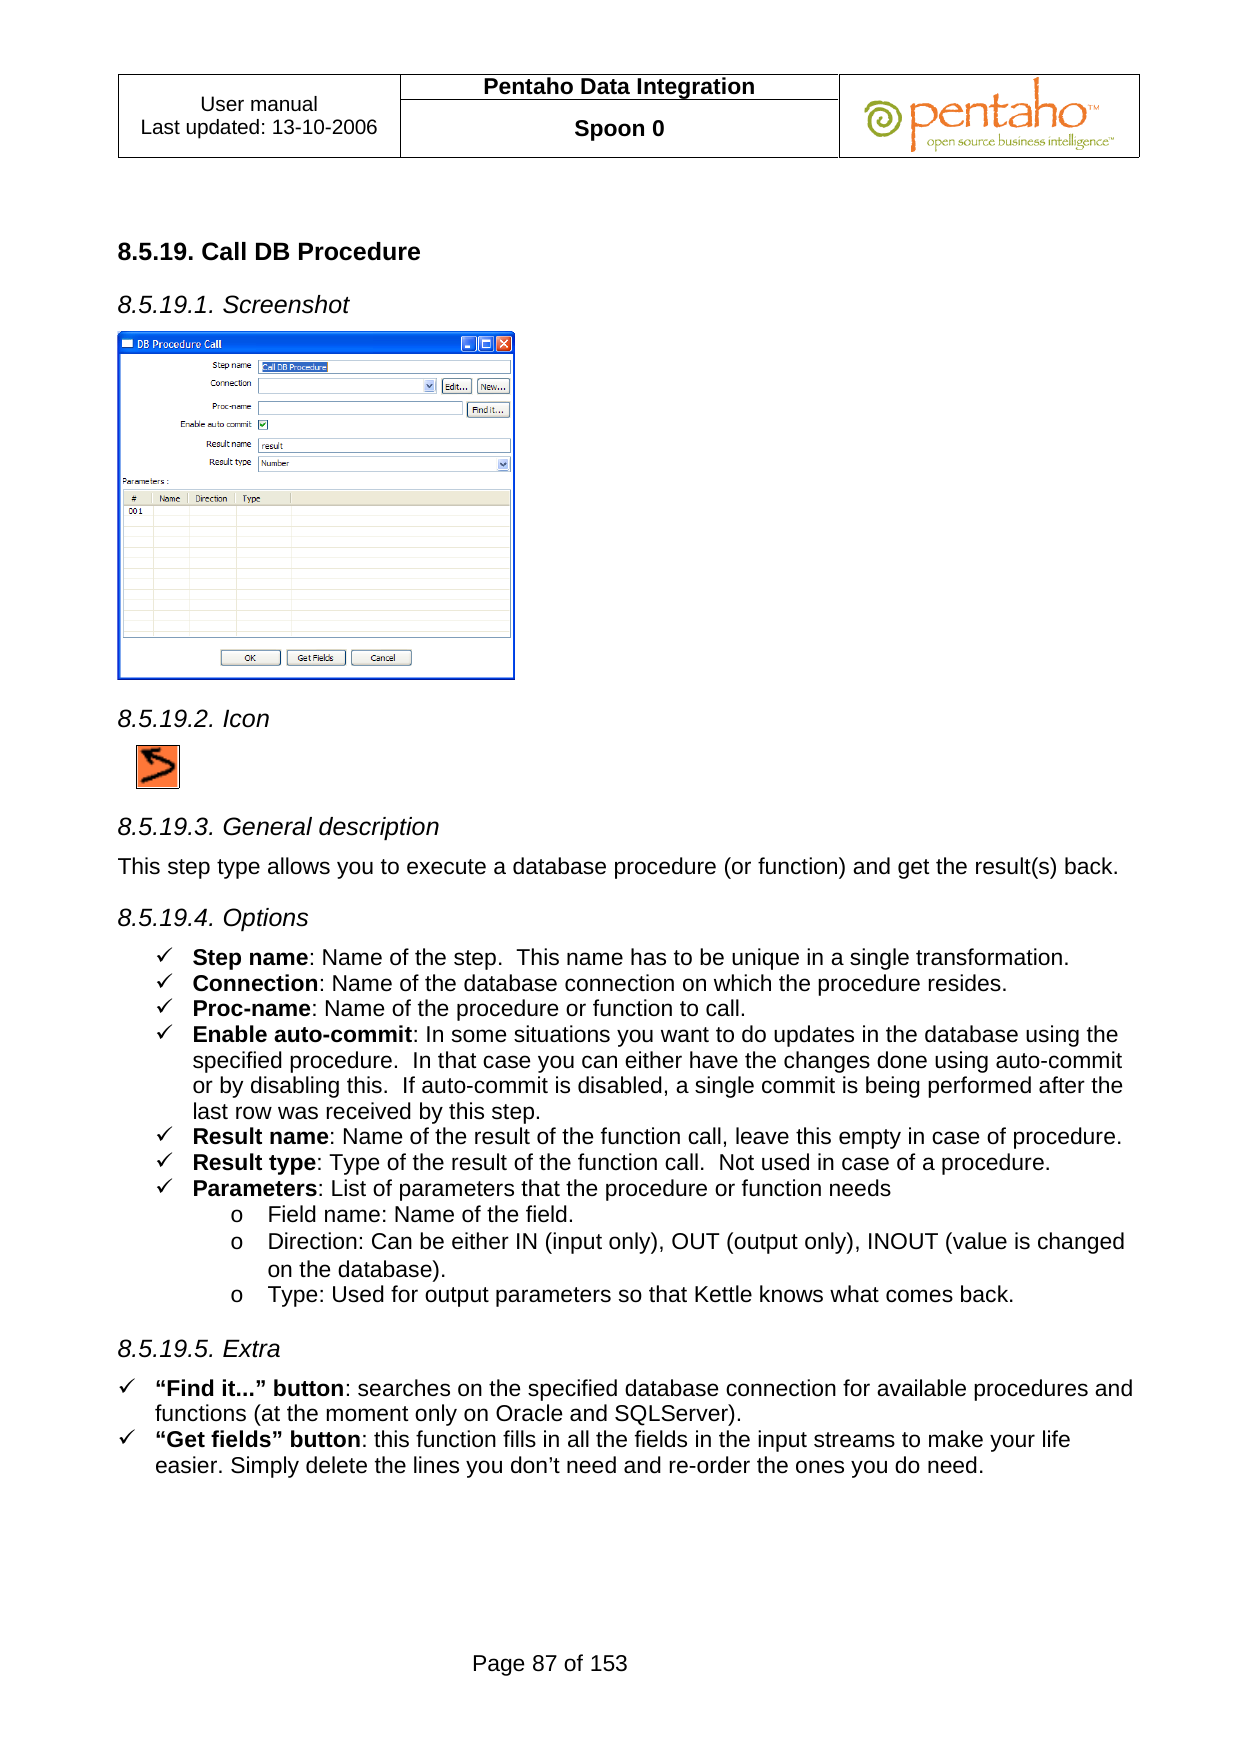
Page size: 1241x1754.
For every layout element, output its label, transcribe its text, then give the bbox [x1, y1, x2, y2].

list Result type: Type of the result of the function call. Not used in case of a procedure. [155, 1150, 1137, 1176]
subtitle Options [117, 904, 1137, 932]
subtitle Extra [117, 1335, 1137, 1363]
list Type: Used for output parameters so that Kettle knows what comes back. [230, 1282, 1137, 1310]
list Connection: Name of the database connection on which the procedure resides. [155, 970, 1137, 996]
list Proc-name: Name of the procedure or function to call. [155, 996, 1137, 1022]
subtitle Call DB Procedure [117, 238, 1137, 266]
list Direction: Can be either IN (input only), OUT (output only), INOUT (value is changed on the database). [230, 1229, 1137, 1282]
list “Get fields” button: this function fills in all the fields in the input streams to make your life easier. Simply delete the lines you don’t need and re-order the ones you do need. [117, 1427, 1137, 1478]
list Result name: Name of the result of the function call, leave this empty in case of procedure. [155, 1124, 1137, 1150]
list Field name: Name of the field. [230, 1201, 1137, 1229]
list Step name: Name of the step. This name has to be unique in a single transformation. [155, 944, 1137, 970]
subtitle Screenshot [117, 291, 1137, 319]
list Parameters: List of parameters that the procedure or function needs [155, 1176, 1137, 1201]
text This step type allows you to execute a database procedure (or function) and get the result(s) back. [117, 853, 1137, 879]
subtitle General description [117, 813, 1137, 841]
list “Find it...” button: searches on the specified database connection for available procedures and functions (at the moment only on Oracle and SQLServer). [117, 1375, 1137, 1427]
subtitle Icon [117, 704, 1137, 733]
picture [117, 331, 515, 680]
list Enable auto-commit: In some situations you want to do updates in the database using the specified procedure. In that case you can either have the changes done using auto-commit or by disabling this. If auto-commit is disabled, a single commit is being performed after the last row was received by this step. [155, 1022, 1137, 1124]
